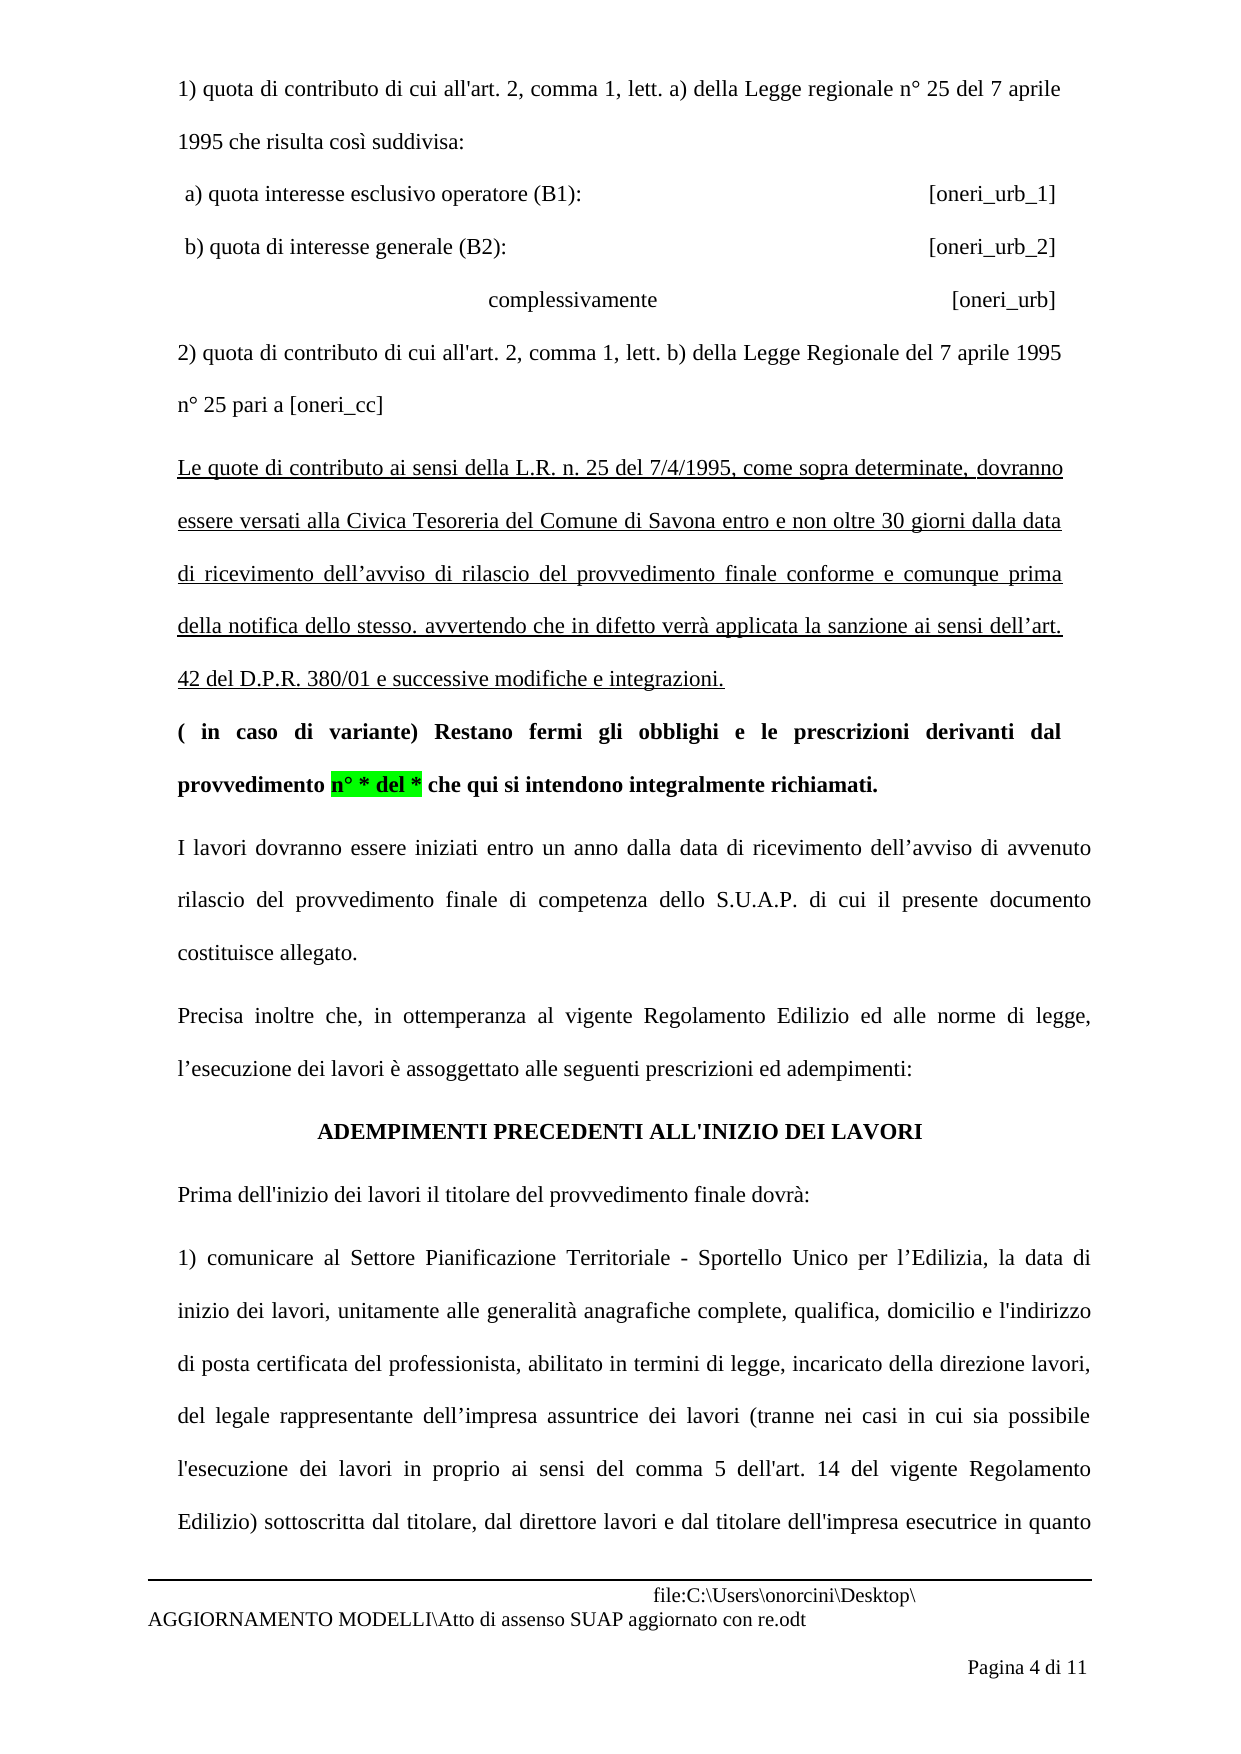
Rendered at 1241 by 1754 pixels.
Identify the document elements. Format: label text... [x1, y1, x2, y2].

list comunicare al Settore Pianificazione Territoriale - Sportello Unico per l’Edilizia, la data di inizio dei lavori, unitamente alle generalità anagrafiche complete, qualifica, domicilio e l'indirizzo di posta certificata del professionista, abilitato in termini di legge, incaricato della direzione lavori, del legale rappresentante dell’impresa assuntrice dei lavori (tranne nei casi in cui sia possibile l'esecuzione dei lavori in proprio ai sensi del comma 5 dell'art. 14 del vigente Regolamento Edilizio) sottoscritta dal titolare, dal direttore lavori e dal titolare dell'impresa esecutrice in quanto [177, 1244, 1092, 1534]
table_cell complessivamente [177, 286, 664, 312]
table_header [oneri_urb_1] [665, 180, 1063, 233]
text 2) quota di contributo di cui all'art. 2, comma 1, lett. b) della Legge Regionale del 7 aprile 1995 n° 25 pari a [oneri_cc] [177, 338, 1063, 418]
text Le quote di contributo ai sensi della L.R. n. 25 del 7/4/1995, come sopra determinate, dovranno [177, 454, 1063, 477]
table_cell [oneri_urb_2] [665, 233, 1063, 286]
table_cell [665, 312, 1063, 338]
table_cell b) quota di interesse generale (B2): [177, 233, 664, 286]
text Prima dell'inizio dei lavori il titolare del provvedimento finale dovrà: [177, 1181, 1063, 1208]
text ADEMPIMENTI PRECEDENTI ALL'INIZIO DEI LAVORI [177, 1118, 1063, 1144]
text 1) quota di contributo di cui all'art. 2, comma 1, lett. a) della Legge regionale n° 25 del 7 aprile 1995 che risulta così suddivisa: [177, 75, 1063, 154]
text 42 del D.P.R. 380/01 e successive modifiche e integrazioni. [177, 637, 1063, 692]
table_header a) quota interesse esclusivo operatore (B1): [177, 180, 664, 233]
text I lavori dovranno essere iniziati entro un anno dalla data di ricevimento dell’avviso di avvenuto rilascio del provvedimento finale di competenza dello S.U.A.P. di cui il presente documento costituisce allegato. [177, 834, 1092, 966]
text della notifica dello stesso. avvertendo che in difetto verrà applicata la sanzione ai sensi dell’art. [177, 584, 1063, 635]
text essere versati alla Civica Tesoreria del Comune di Savona entro e non oltre 30 giorni dalla data di ricevimento dell’avviso di rilascio del provvedimento finale conforme e comunque prima [177, 478, 1063, 583]
table_cell [177, 312, 664, 338]
text ( in caso di variante) Restano fermi gli obblighi e le prescrizioni derivanti dal provvedimento n° * del * che qui si intendono integralmente richiamati. [177, 718, 1063, 797]
table_cell [oneri_urb] [665, 286, 1063, 312]
text Precisa inoltre che, in ottemperanza al vigente Regolamento Edilizio ed alle norme di legge, l’esecuzione dei lavori è assoggettato alle seguenti prescrizioni ed adempimenti: [177, 1002, 1092, 1081]
